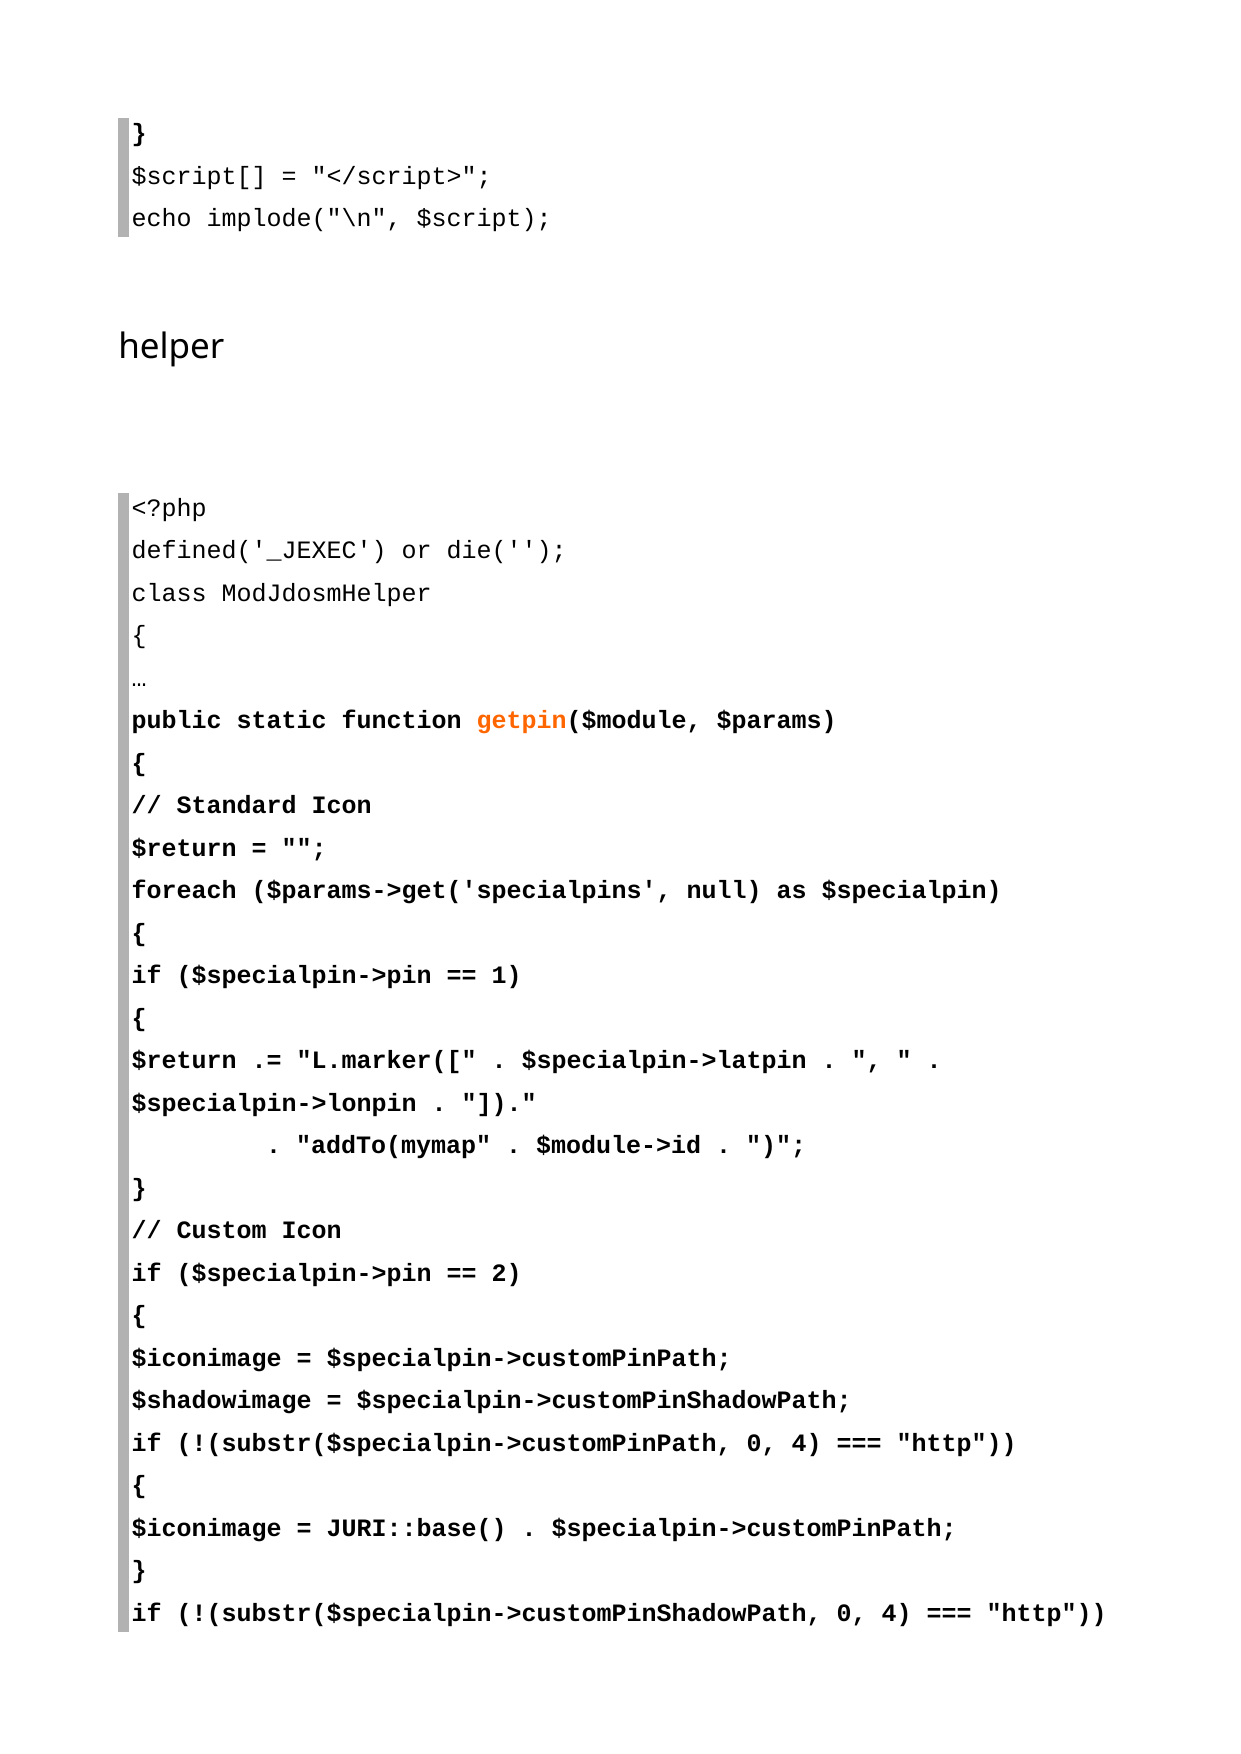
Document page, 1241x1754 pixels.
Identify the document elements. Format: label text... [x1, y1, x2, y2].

text { [129, 1002, 1122, 1034]
text { [129, 917, 1122, 949]
text // Custom Icon [129, 1215, 1122, 1246]
text // Standard Icon [129, 790, 1122, 821]
text if (!(substr($specialpin->customPinShadowPath, 0, 4) === "http")) [129, 1597, 1122, 1632]
text { [129, 620, 1122, 651]
text { [129, 1470, 1122, 1501]
text $script[] = "</script>"; [129, 161, 1122, 192]
text <?php [118, 492, 1122, 524]
text $return = ""; [129, 832, 1122, 864]
text . "addTo(mymap" . $module->id . ")"; [129, 1130, 1122, 1161]
text } [129, 1555, 1122, 1586]
text public static function getpin($module, $params) [129, 705, 1122, 736]
text { [129, 747, 1122, 779]
text $shadowimage = $specialpin->customPinShadowPath; [129, 1385, 1122, 1416]
text $return .= "L.marker([" . $specialpin->latpin . ", " . $specialpin->lonpin . "])." [129, 1045, 1122, 1119]
text } [129, 118, 1122, 149]
text if (!(substr($specialpin->customPinPath, 0, 4) === "http")) [129, 1427, 1122, 1459]
text } [129, 1172, 1122, 1204]
text … [129, 662, 1122, 694]
text $iconimage = JURI::base() . $specialpin->customPinPath; [129, 1512, 1122, 1544]
text if ($specialpin->pin == 1) [129, 960, 1122, 991]
subtitle helper [118, 321, 1122, 369]
text { [129, 1300, 1122, 1331]
text defined('_JEXEC') or die(''); [129, 535, 1122, 566]
text $iconimage = $specialpin->customPinPath; [129, 1342, 1122, 1374]
text foreach ($params->get('specialpins', null) as $specialpin) [129, 875, 1122, 906]
text class ModJdosmHelper [129, 577, 1122, 609]
text if ($specialpin->pin == 2) [129, 1257, 1122, 1289]
text echo implode("\n", $script); [129, 203, 1122, 237]
